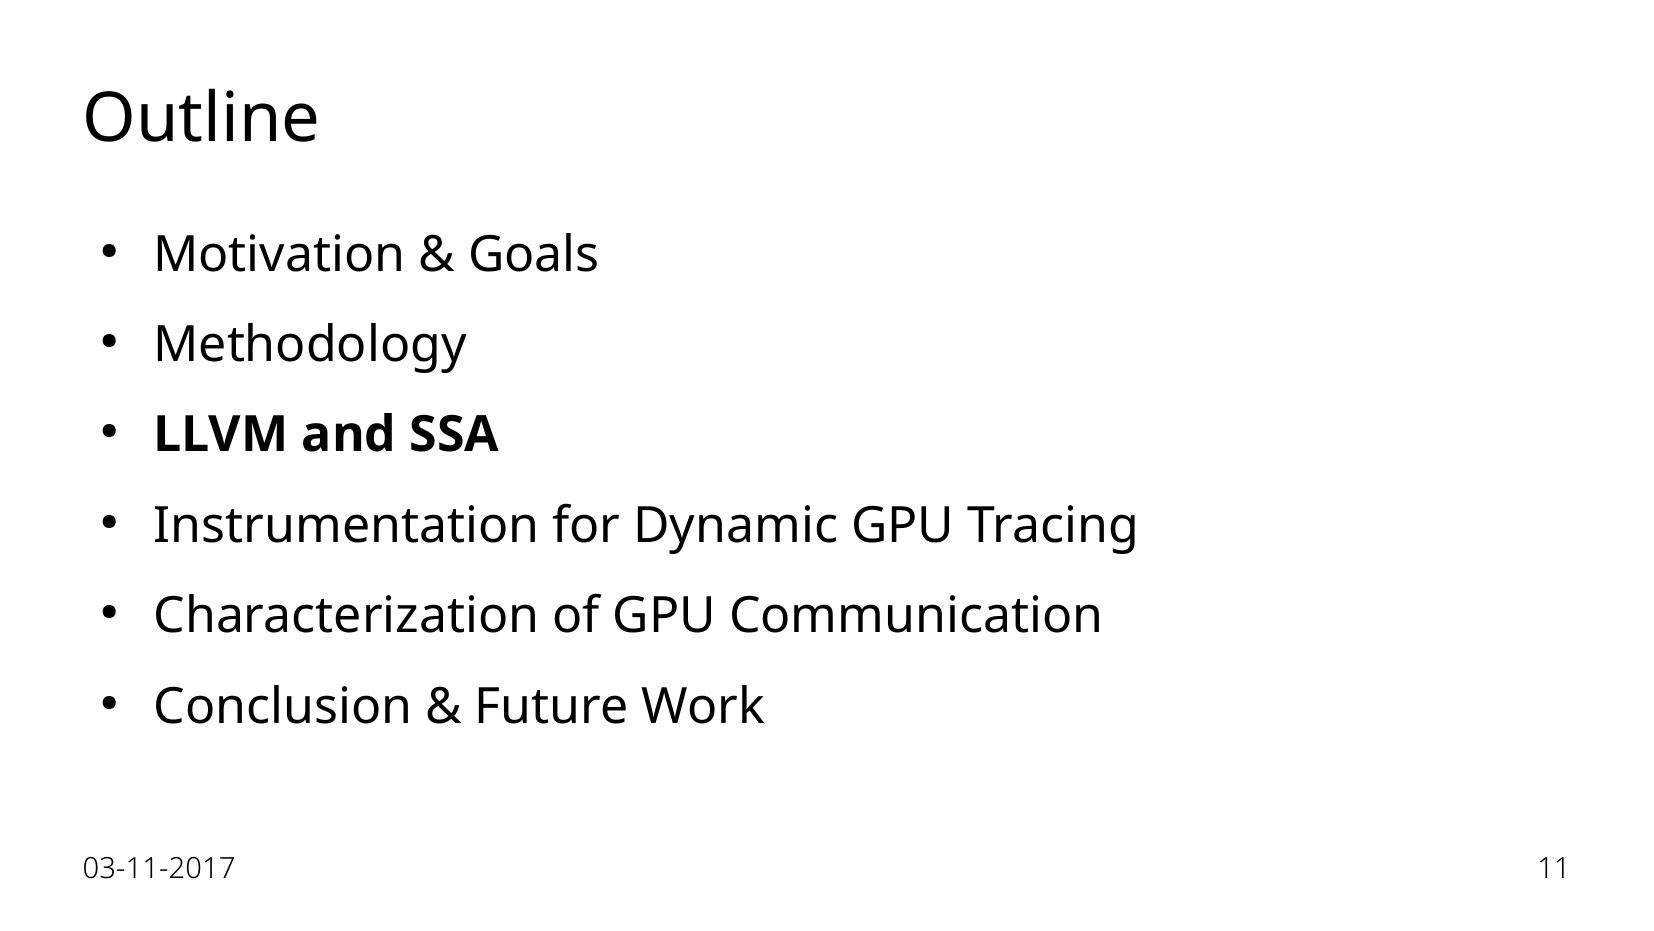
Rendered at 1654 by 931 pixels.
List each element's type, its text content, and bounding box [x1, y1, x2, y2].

title Outline [82, 37, 1571, 193]
list Motivation & Goals Methodology LLVM and SSA Instrumentation for Dynamic GPU Tracing Characterization of GPU Communication Conclusion & Future Work [82, 217, 1571, 758]
